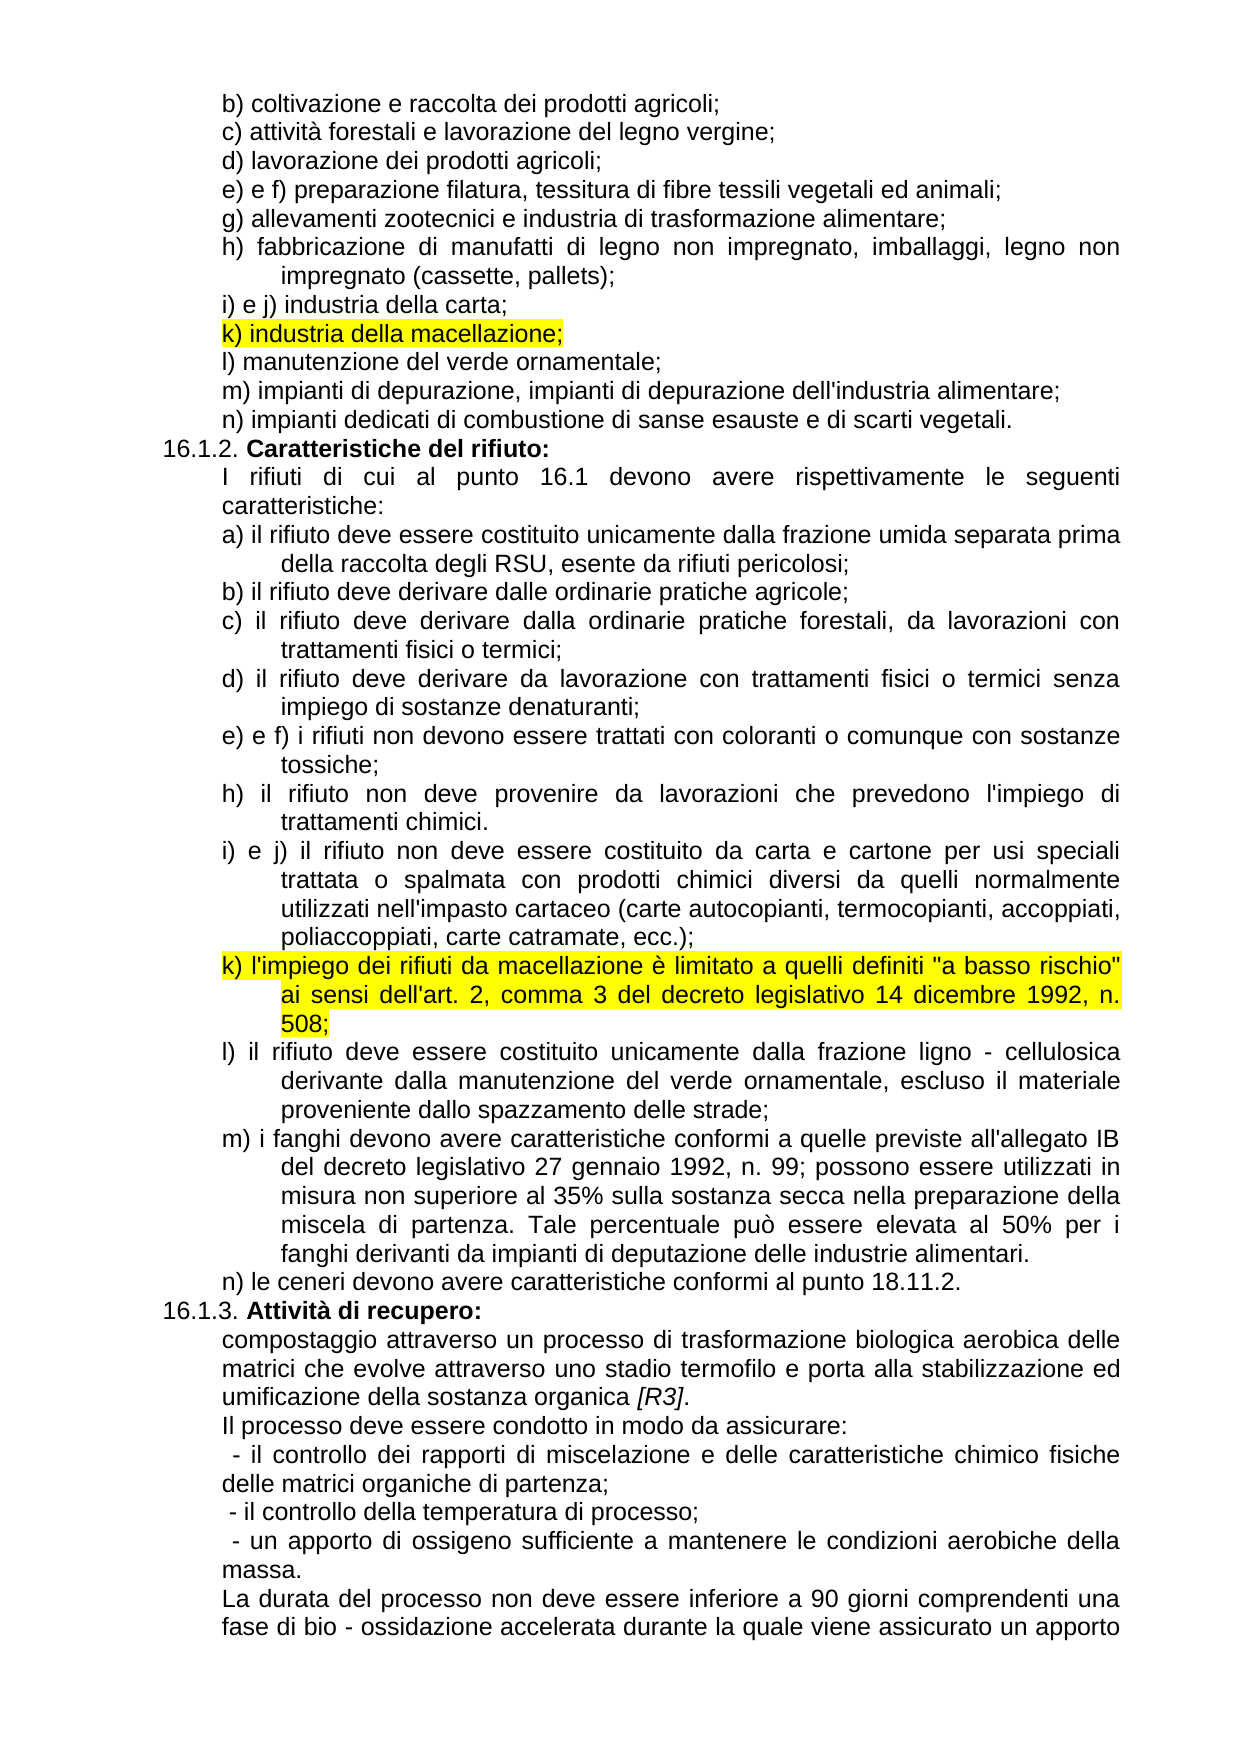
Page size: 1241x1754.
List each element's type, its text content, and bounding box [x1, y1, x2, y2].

text compostaggio attraverso un processo di trasformazione biologica aerobica delle matrici che evolve attraverso uno stadio termofilo e porta alla stabilizzazione ed umificazione della sostanza organica [R3]. [222, 1325, 1122, 1411]
text Il processo deve essere condotto in modo da assicurare: [222, 1411, 1122, 1440]
text i) e j) il rifiuto non deve essere costituito da carta e cartone per usi speciali trattata o spalmata con prodotti chimici diversi da quelli normalmente utilizzati nell'impasto cartaceo (carte autocopianti, termocopianti, accoppiati, poliaccoppiati, carte catramate, ecc.); [222, 836, 1122, 951]
text b) coltivazione e raccolta dei prodotti agricoli; [222, 89, 1122, 117]
text m) impianti di depurazione, impianti di depurazione dell'industria alimentare; [222, 376, 1122, 405]
text k) l'impiego dei rifiuti da macellazione è limitato a quelli definiti "a basso rischio" ai sensi dell'art. 2, comma 3 del decreto legislativo 14 dicembre 1992, n. 508; [222, 951, 1122, 1037]
text l) manutenzione del verde ornamentale; [222, 347, 1122, 376]
text 16.1.2. Caratteristiche del rifiuto: [162, 434, 1122, 462]
text i) e j) industria della carta; [222, 290, 1122, 319]
text e) e f) preparazione filatura, tessitura di fibre tessili vegetali ed animali; [222, 175, 1122, 204]
text k) industria della macellazione; [222, 319, 1122, 347]
text n) le ceneri devono avere caratteristiche conformi al punto 18.11.2. [222, 1267, 1122, 1296]
text m) i fanghi devono avere caratteristiche conformi a quelle previste all'allegato IB del decreto legislativo 27 gennaio 1992, n. 99; possono essere utilizzati in misura non superiore al 35% sulla sostanza secca nella preparazione della miscela di partenza. Tale percentuale può essere elevata al 50% per i fanghi derivanti da impianti di deputazione delle industrie alimentari. [222, 1124, 1122, 1267]
text - un apporto di ossigeno sufficiente a mantenere le condizioni aerobiche della massa. [222, 1526, 1122, 1584]
text h) fabbricazione di manufatti di legno non impregnato, imballaggi, legno non impregnato (cassette, pallets); [222, 232, 1122, 290]
text I rifiuti di cui al punto 16.1 devono avere rispettivamente le seguenti caratteristiche: [222, 462, 1122, 520]
text - il controllo dei rapporti di miscelazione e delle caratteristiche chimico fisiche delle matrici organiche di partenza; [222, 1440, 1122, 1497]
text e) e f) i rifiuti non devono essere trattati con coloranti o comunque con sostanze tossiche; [222, 721, 1122, 779]
text d) il rifiuto deve derivare da lavorazione con trattamenti fisici o termici senza impiego di sostanze denaturanti; [222, 664, 1122, 721]
text h) il rifiuto non deve provenire da lavorazioni che prevedono l'impiego di trattamenti chimici. [222, 779, 1122, 836]
text g) allevamenti zootecnici e industria di trasformazione alimentare; [222, 204, 1122, 232]
text d) lavorazione dei prodotti agricoli; [222, 146, 1122, 175]
text a) il rifiuto deve essere costituito unicamente dalla frazione umida separata prima della raccolta degli RSU, esente da rifiuti pericolosi; [222, 520, 1122, 577]
text l) il rifiuto deve essere costituito unicamente dalla frazione ligno - cellulosica derivante dalla manutenzione del verde ornamentale, escluso il materiale proveniente dallo spazzamento delle strade; [222, 1037, 1122, 1124]
text b) il rifiuto deve derivare dalle ordinarie pratiche agricole; [222, 577, 1122, 606]
text c) attività forestali e lavorazione del legno vergine; [222, 117, 1122, 146]
text 16.1.3. Attività di recupero: [162, 1296, 1122, 1325]
text La durata del processo non deve essere inferiore a 90 giorni comprendenti una fase di bio - ossidazione accelerata durante la quale viene assicurato un apporto [222, 1584, 1122, 1641]
text n) impianti dedicati di combustione di sanse esauste e di scarti vegetali. [222, 405, 1122, 434]
text - il controllo della temperatura di processo; [222, 1497, 1122, 1526]
text c) il rifiuto deve derivare dalla ordinarie pratiche forestali, da lavorazioni con trattamenti fisici o termici; [222, 606, 1122, 664]
